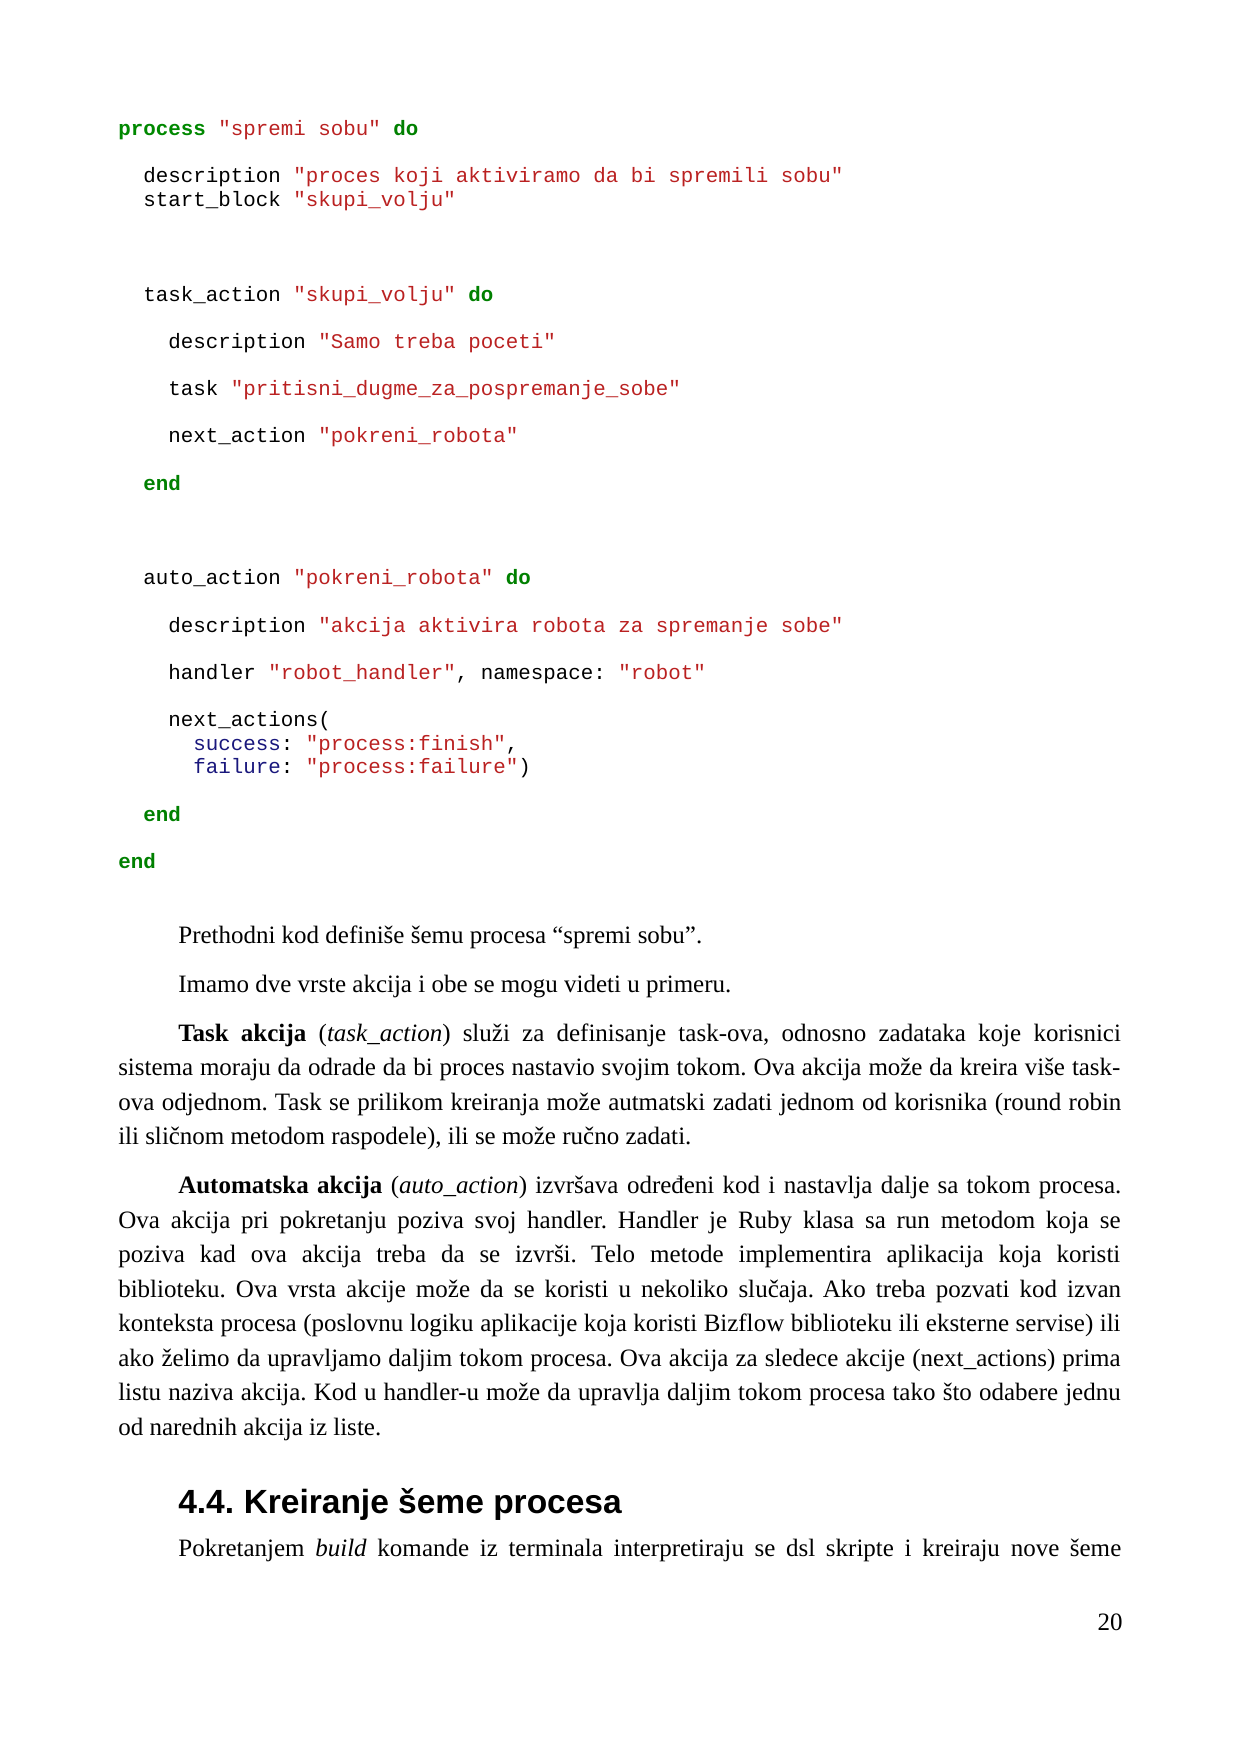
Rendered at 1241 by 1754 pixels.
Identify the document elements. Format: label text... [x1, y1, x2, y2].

text task "pritisni_dugme_za_pospremanje_sobe" [118, 378, 1122, 402]
text success: "process:finish", [118, 733, 1122, 757]
text handler "robot_handler", namespace: "robot" [118, 662, 1122, 686]
subtitle Kreiranje šeme procesa [118, 1482, 1122, 1520]
text start_block "skupi_volju" [118, 189, 1122, 213]
text description "akcija aktivira robota za spremanje sobe" [118, 615, 1122, 638]
text task_action "skupi_volju" do [118, 284, 1122, 307]
text Prethodni kod definiše šemu procesa “spremi sobu”. [118, 920, 1122, 948]
text auto_action "pokreni_robota" do [118, 567, 1122, 591]
text end [118, 473, 1122, 496]
text next_actions( [118, 709, 1122, 733]
text description "proces koji aktiviramo da bi spremili sobu" [118, 165, 1122, 189]
text Imamo dve vrste akcija i obe se mogu videti u primeru. [118, 969, 1122, 998]
text Automatska akcija (auto_action) izvršava određeni kod i nastavlja dalje sa tokom procesa. Ova akcija pri pokretanju poziva svoj handler. Handler je Ruby klasa sa run metodom koja se poziva kad ova akcija treba da se izvrši. Telo metode implementira aplikacija koja koristi biblioteku. Ova vrsta akcije može da se koristi u nekoliko slučaja. Ako treba pozvati kod izvan konteksta procesa (poslovnu logiku aplikacije koja koristi Bizflow biblioteku ili eksterne servise) ili ako želimo da upravljamo daljim tokom procesa. Ova akcija za sledece akcije (next_actions) prima listu naziva akcija. Kod u handler-u može da upravlja daljim tokom procesa tako što odabere jednu od narednih akcija iz liste. [118, 1170, 1122, 1441]
text Pokretanjem build komande iz terminala interpretiraju se dsl skripte i kreiraju nove šeme [118, 1533, 1122, 1562]
text next_action "pokreni_robota" [118, 426, 1122, 449]
text end [118, 804, 1122, 827]
text description "Samo treba poceti" [118, 331, 1122, 354]
text end [118, 851, 1122, 875]
text failure: "process:failure") [118, 757, 1122, 780]
text Task akcija (task_action) služi za definisanje task-ova, odnosno zadataka koje korisnici sistema moraju da odrade da bi proces nastavio svojim tokom. Ova akcija može da kreira više task-ova odjednom. Task se prilikom kreiranja može autmatski zadati jednom od korisnika (round robin ili sličnom metodom raspodele), ili se može ručno zadati. [118, 1018, 1122, 1150]
text process "spremi sobu" do [118, 118, 1122, 142]
